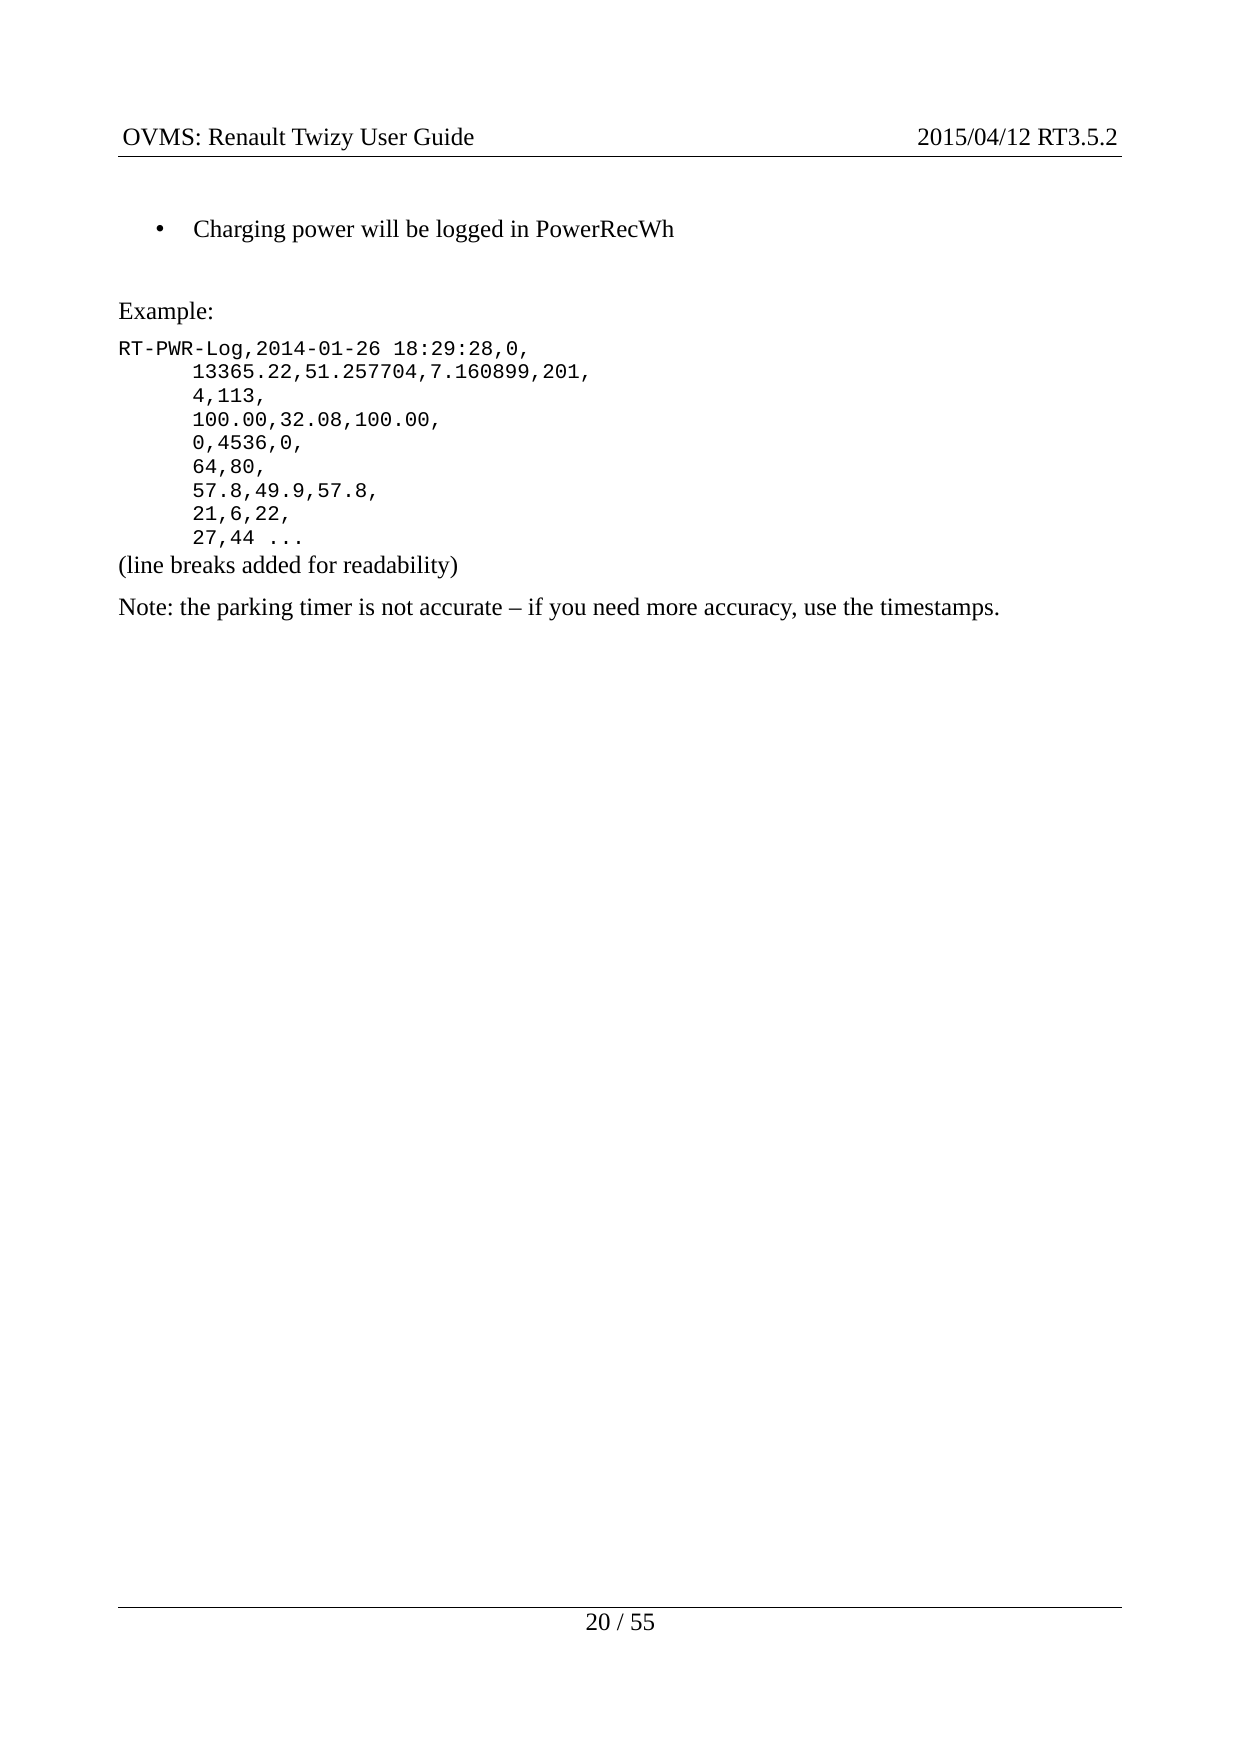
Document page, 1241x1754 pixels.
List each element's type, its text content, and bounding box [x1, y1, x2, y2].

text Note: the parking timer is not accurate – if you need more accuracy, use the timestamps. [118, 592, 1122, 621]
text RT-PWR-Log,2014-01-26 18:29:28,0, 13365.22,51.257704,7.160899,201, 4,113, 100.00,32.08,100.00, 0,4536,0, 64,80, 57.8,49.9,57.8, 21,6,22, 27,44 ... (line breaks added for readability) [118, 338, 1122, 579]
text Example: [118, 296, 1122, 325]
list Charging power will be logged in PowerRecWh [156, 214, 1122, 243]
